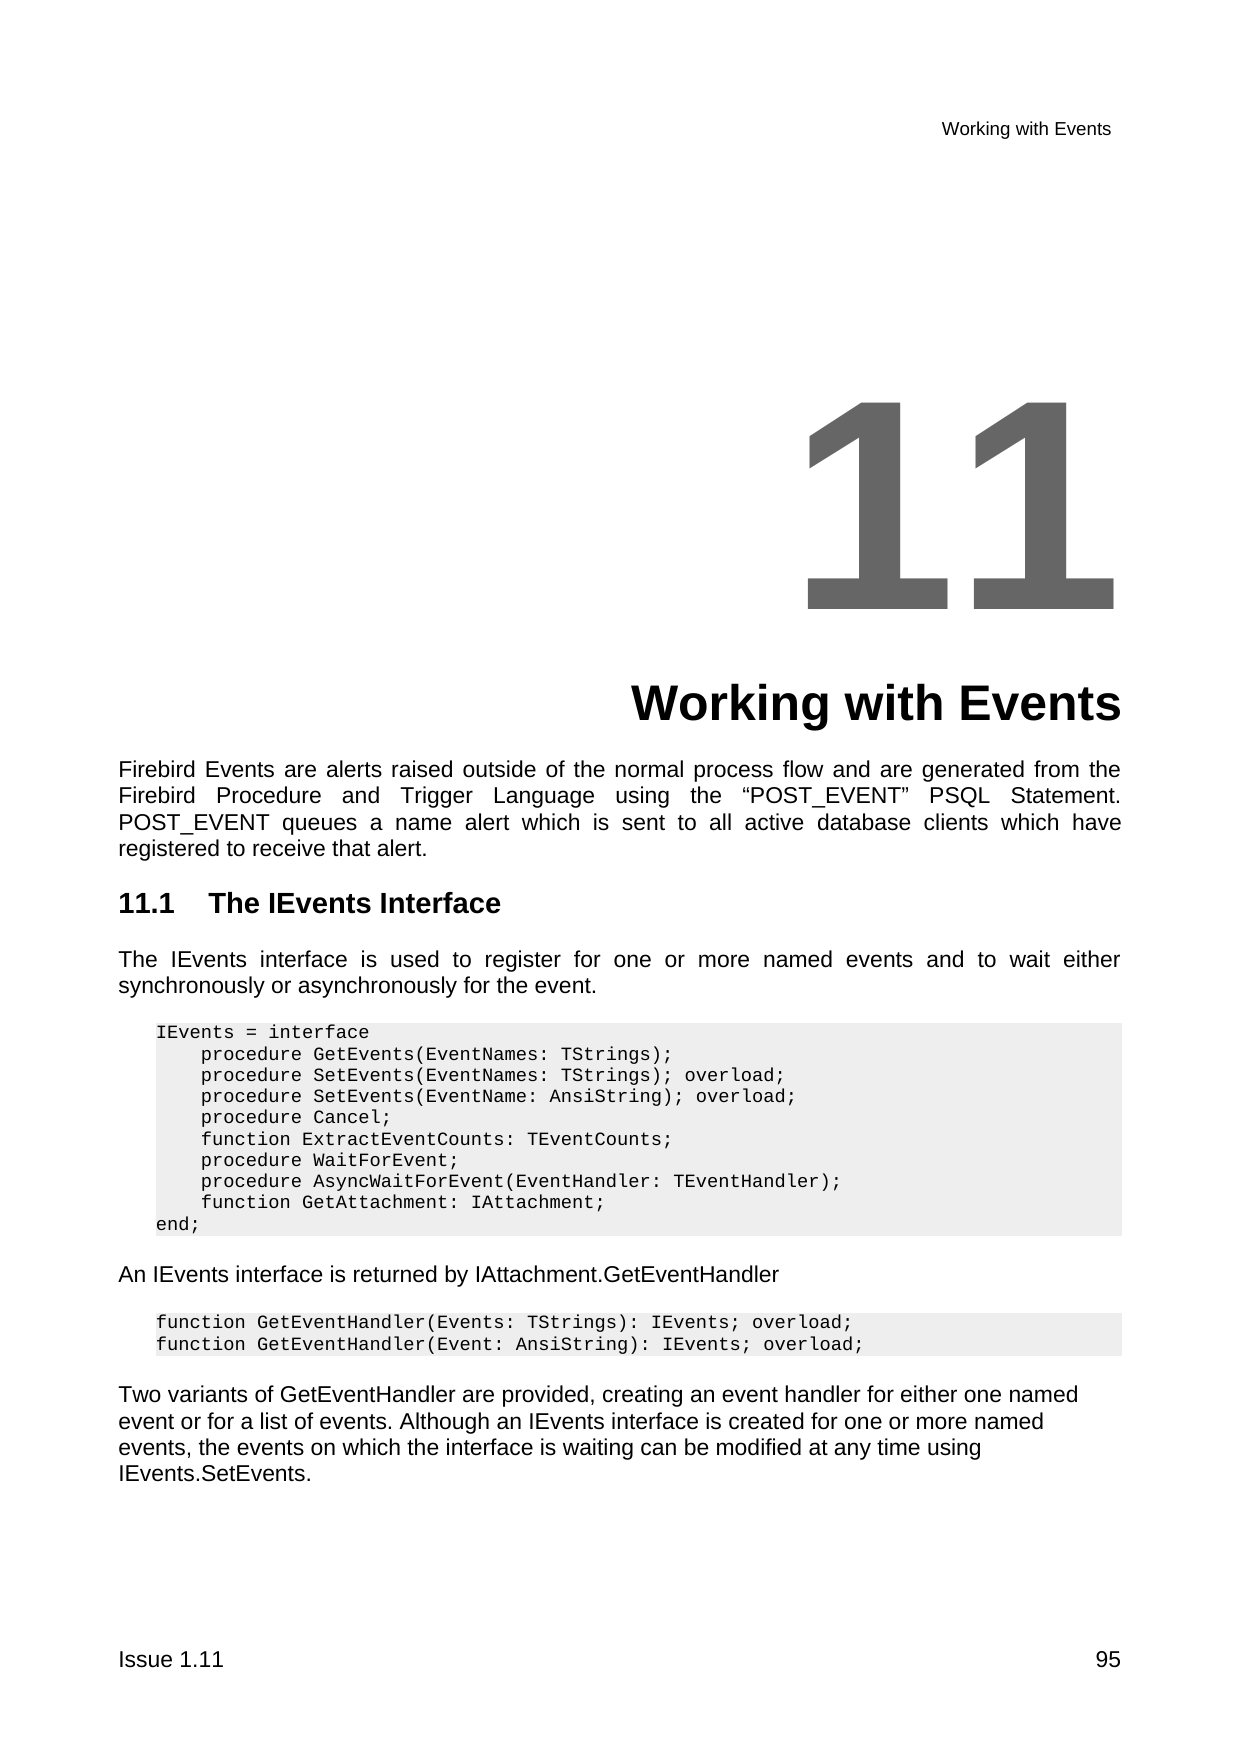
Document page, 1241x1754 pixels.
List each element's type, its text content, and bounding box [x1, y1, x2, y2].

text Two variants of GetEventHandler are provided, creating an event handler for either one named event or for a list of events. Although an IEvents interface is created for one or more named events, the events on which the interface is waiting can be modified at any time using IEvents.SetEvents. [118, 1381, 1122, 1487]
text The IEvents interface is used to register for one or more named events and to wait either synchronously or asynchronously for the event. [118, 946, 1122, 998]
subtitle Working with Events [81, 328, 1122, 731]
text procedure SetEvents(EventName: AnsiString); overload; [156, 1087, 1122, 1108]
text An IEvents interface is returned by IAttachment.GetEventHandler [118, 1261, 1122, 1288]
text function ExtractEventCounts: TEventCounts; [156, 1129, 1122, 1151]
text Firebird Events are alerts raised outside of the normal process flow and are generated from the Firebird Procedure and Trigger Language using the “POST_EVENT” PSQL Statement. POST_EVENT queues a name alert which is sent to all active database clients which have registered to receive that alert. [118, 756, 1122, 862]
text procedure AsyncWaitForEvent(EventHandler: TEventHandler); [156, 1172, 1122, 1193]
text procedure Cancel; [156, 1108, 1122, 1129]
text function GetEventHandler(Events: TStrings): IEvents; overload; [156, 1313, 1122, 1334]
text procedure WaitForEvent; [156, 1151, 1122, 1172]
text function GetAttachment: IAttachment; [156, 1193, 1122, 1214]
text procedure GetEvents(EventNames: TStrings); [156, 1044, 1122, 1066]
subtitle The IEvents Interface [118, 887, 1122, 920]
text IEvents = interface [156, 1023, 1122, 1044]
text end; [156, 1214, 1122, 1236]
text procedure SetEvents(EventNames: TStrings); overload; [156, 1066, 1122, 1087]
text function GetEventHandler(Event: AnsiString): IEvents; overload; [156, 1334, 1122, 1356]
